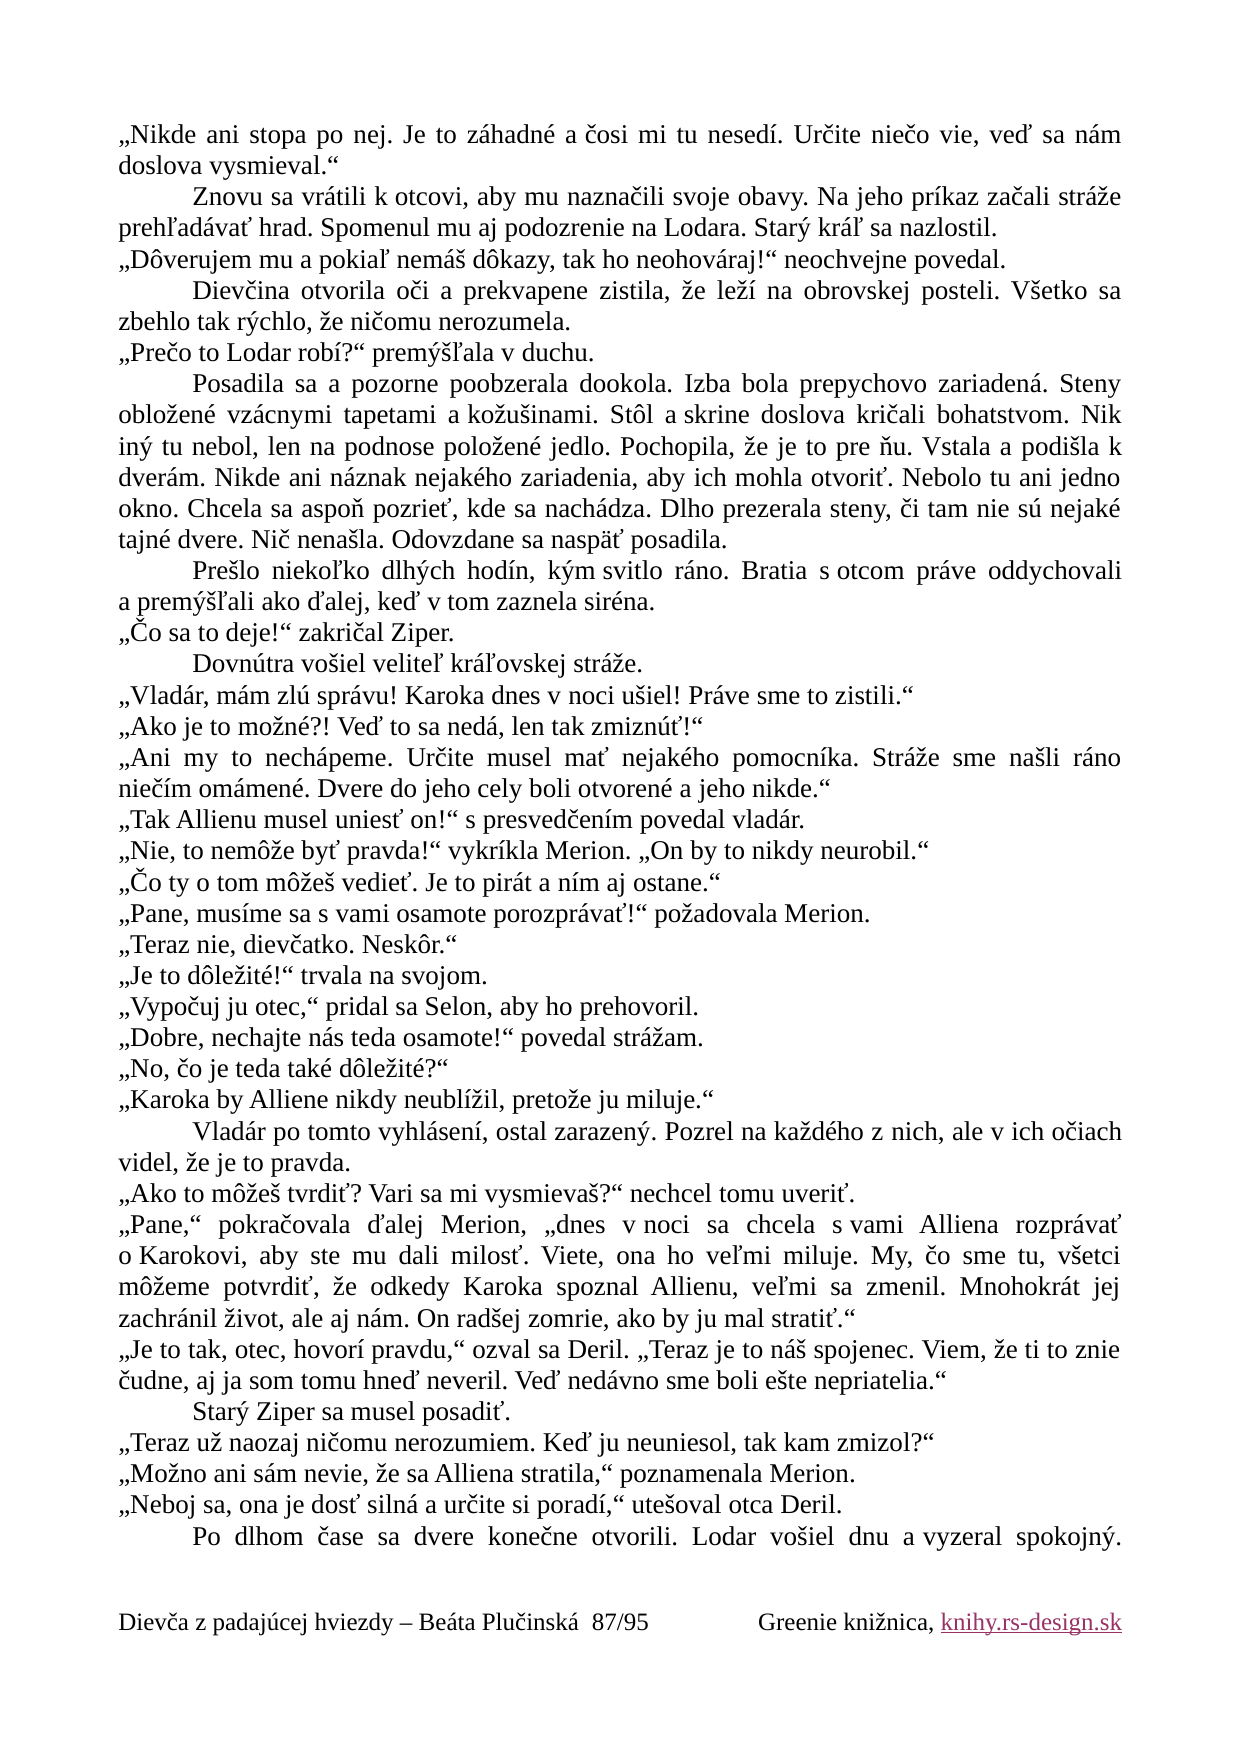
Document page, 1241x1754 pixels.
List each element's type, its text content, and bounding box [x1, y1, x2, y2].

text „Dobre, nechajte nás teda osamote!“ povedal strážam. [118, 1021, 1122, 1052]
text „Pane,“ pokračovala ďalej Merion, „dnes v noci sa chcela s vami Alliena rozprávať o Karokovi, aby ste mu dali milosť. Viete, ona ho veľmi miluje. My, čo sme tu, všetci môžeme potvrdiť, že odkedy Karoka spoznal Allienu, veľmi sa zmenil. Mnohokrát jej zachránil život, ale aj nám. On radšej zomrie, ako by ju mal stratiť.“ [118, 1208, 1122, 1333]
text Dovnútra vošiel veliteľ kráľovskej stráže. [118, 648, 1122, 679]
text Starý Ziper sa musel posadiť. [118, 1395, 1122, 1426]
text Znovu sa vrátili k otcovi, aby mu naznačili svoje obavy. Na jeho príkaz začali stráže prehľadávať hrad. Spomenul mu aj podozrenie na Lodara. Starý kráľ sa nazlostil. [118, 180, 1122, 243]
text Dievčina otvorila oči a prekvapene zistila, že leží na obrovskej posteli. Všetko sa zbehlo tak rýchlo, že ničomu nerozumela. [118, 274, 1122, 336]
text „Ani my to nechápeme. Určite musel mať nejakého pomocníka. Stráže sme našli ráno niečím omámené. Dvere do jeho cely boli otvorené a jeho nikde.“ [118, 741, 1122, 803]
text „Je to tak, otec, hovorí pravdu,“ ozval sa Deril. „Teraz je to náš spojenec. Viem, že ti to znie čudne, aj ja som tomu hneď neveril. Veď nedávno sme boli ešte nepriatelia.“ [118, 1333, 1122, 1395]
text „Teraz nie, dievčatko. Neskôr.“ [118, 928, 1122, 959]
text Po dlhom čase sa dvere konečne otvorili. Lodar vošiel dnu a vyzeral spokojný. [118, 1520, 1122, 1551]
text „Nikde ani stopa po nej. Je to záhadné a čosi mi tu nesedí. Určite niečo vie, veď sa nám doslova vysmieval.“ [118, 118, 1122, 180]
text „Dôverujem mu a pokiaľ nemáš dôkazy, tak ho neohováraj!“ neochvejne povedal. [118, 243, 1122, 274]
text Vladár po tomto vyhlásení, ostal zarazený. Pozrel na každého z nich, ale v ich očiach videl, že je to pravda. [118, 1115, 1122, 1177]
text „Čo sa to deje!“ zakričal Ziper. [118, 616, 1122, 648]
text „Teraz už naozaj ničomu nerozumiem. Keď ju neuniesol, tak kam zmizol?“ [118, 1426, 1122, 1457]
text Posadila sa a pozorne poobzerala dookola. Izba bola prepychovo zariadená. Steny obložené vzácnymi tapetami a kožušinami. Stôl a skrine doslova kričali bohatstvom. Nik iný tu nebol, len na podnose položené jedlo. Pochopila, že je to pre ňu. Vstala a podišla k dverám. Nikde ani náznak nejakého zariadenia, aby ich mohla otvoriť. Nebolo tu ani jedno okno. Chcela sa aspoň pozrieť, kde sa nachádza. Dlho prezerala steny, či tam nie sú nejaké tajné dvere. Nič nenašla. Odovzdane sa naspäť posadila. [118, 367, 1122, 554]
text „Čo ty o tom môžeš vedieť. Je to pirát a ním aj ostane.“ [118, 866, 1122, 897]
text „Možno ani sám nevie, že sa Alliena stratila,“ poznamenala Merion. [118, 1457, 1122, 1488]
text „Ako je to možné?! Veď to sa nedá, len tak zmiznúť!“ [118, 710, 1122, 741]
text „Vypočuj ju otec,“ pridal sa Selon, aby ho prehovoril. [118, 990, 1122, 1021]
text „Karoka by Alliene nikdy neublížil, pretože ju miluje.“ [118, 1084, 1122, 1115]
text „No, čo je teda také dôležité?“ [118, 1052, 1122, 1084]
text „Prečo to Lodar robí?“ premýšľala v duchu. [118, 336, 1122, 367]
text „Neboj sa, ona je dosť silná a určite si poradí,“ utešoval otca Deril. [118, 1488, 1122, 1520]
text „Je to dôležité!“ trvala na svojom. [118, 959, 1122, 990]
text „Ako to môžeš tvrdiť? Vari sa mi vysmievaš?“ nechcel tomu uveriť. [118, 1177, 1122, 1208]
text „Nie, to nemôže byť pravda!“ vykríkla Merion. „On by to nikdy neurobil.“ [118, 834, 1122, 866]
text „Tak Allienu musel uniesť on!“ s presvedčením povedal vladár. [118, 803, 1122, 834]
text „Vladár, mám zlú správu! Karoka dnes v noci ušiel! Práve sme to zistili.“ [118, 679, 1122, 710]
text Prešlo niekoľko dlhých hodín, kým svitlo ráno. Bratia s otcom práve oddychovali a premýšľali ako ďalej, keď v tom zaznela siréna. [118, 554, 1122, 616]
text „Pane, musíme sa s vami osamote porozprávať!“ požadovala Merion. [118, 897, 1122, 928]
